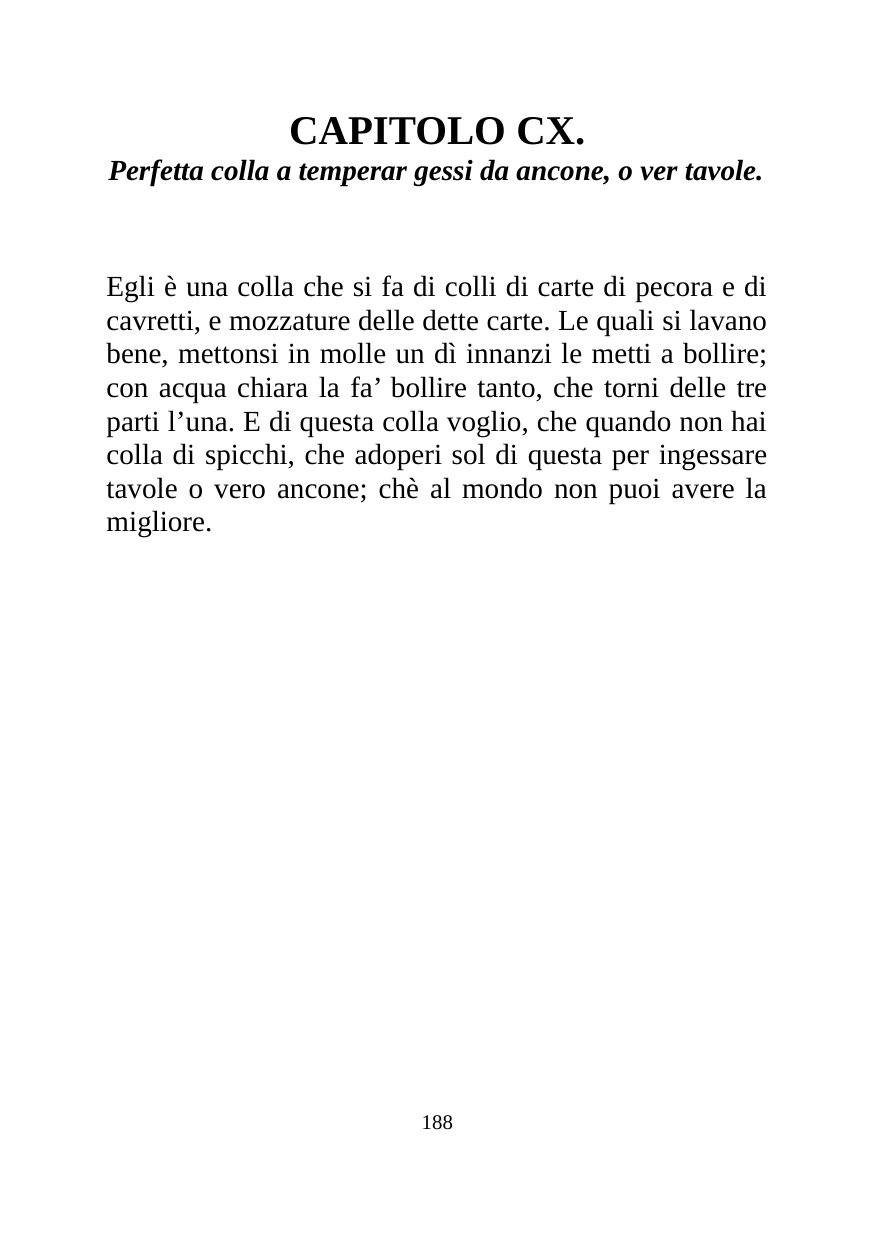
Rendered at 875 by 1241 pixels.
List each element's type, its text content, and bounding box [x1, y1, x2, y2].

subtitle CAPITOLO CX. Perfetta colla a temperar gessi da ancone, o ver tavole. [106, 106, 768, 187]
text Egli è una colla che si fa di colli di carte di pecora e di cavretti, e mozzature delle dette carte. Le quali si lavano bene, mettonsi in molle un dì innanzi le metti a bollire; con acqua chiara la fa’ bollire tanto, che torni delle tre parti l’una. E di questa colla voglio, che quando non hai colla di spicchi, che adoperi sol di questa per ingessare tavole o vero ancone; chè al mondo non puoi avere la migliore. [106, 269, 768, 538]
